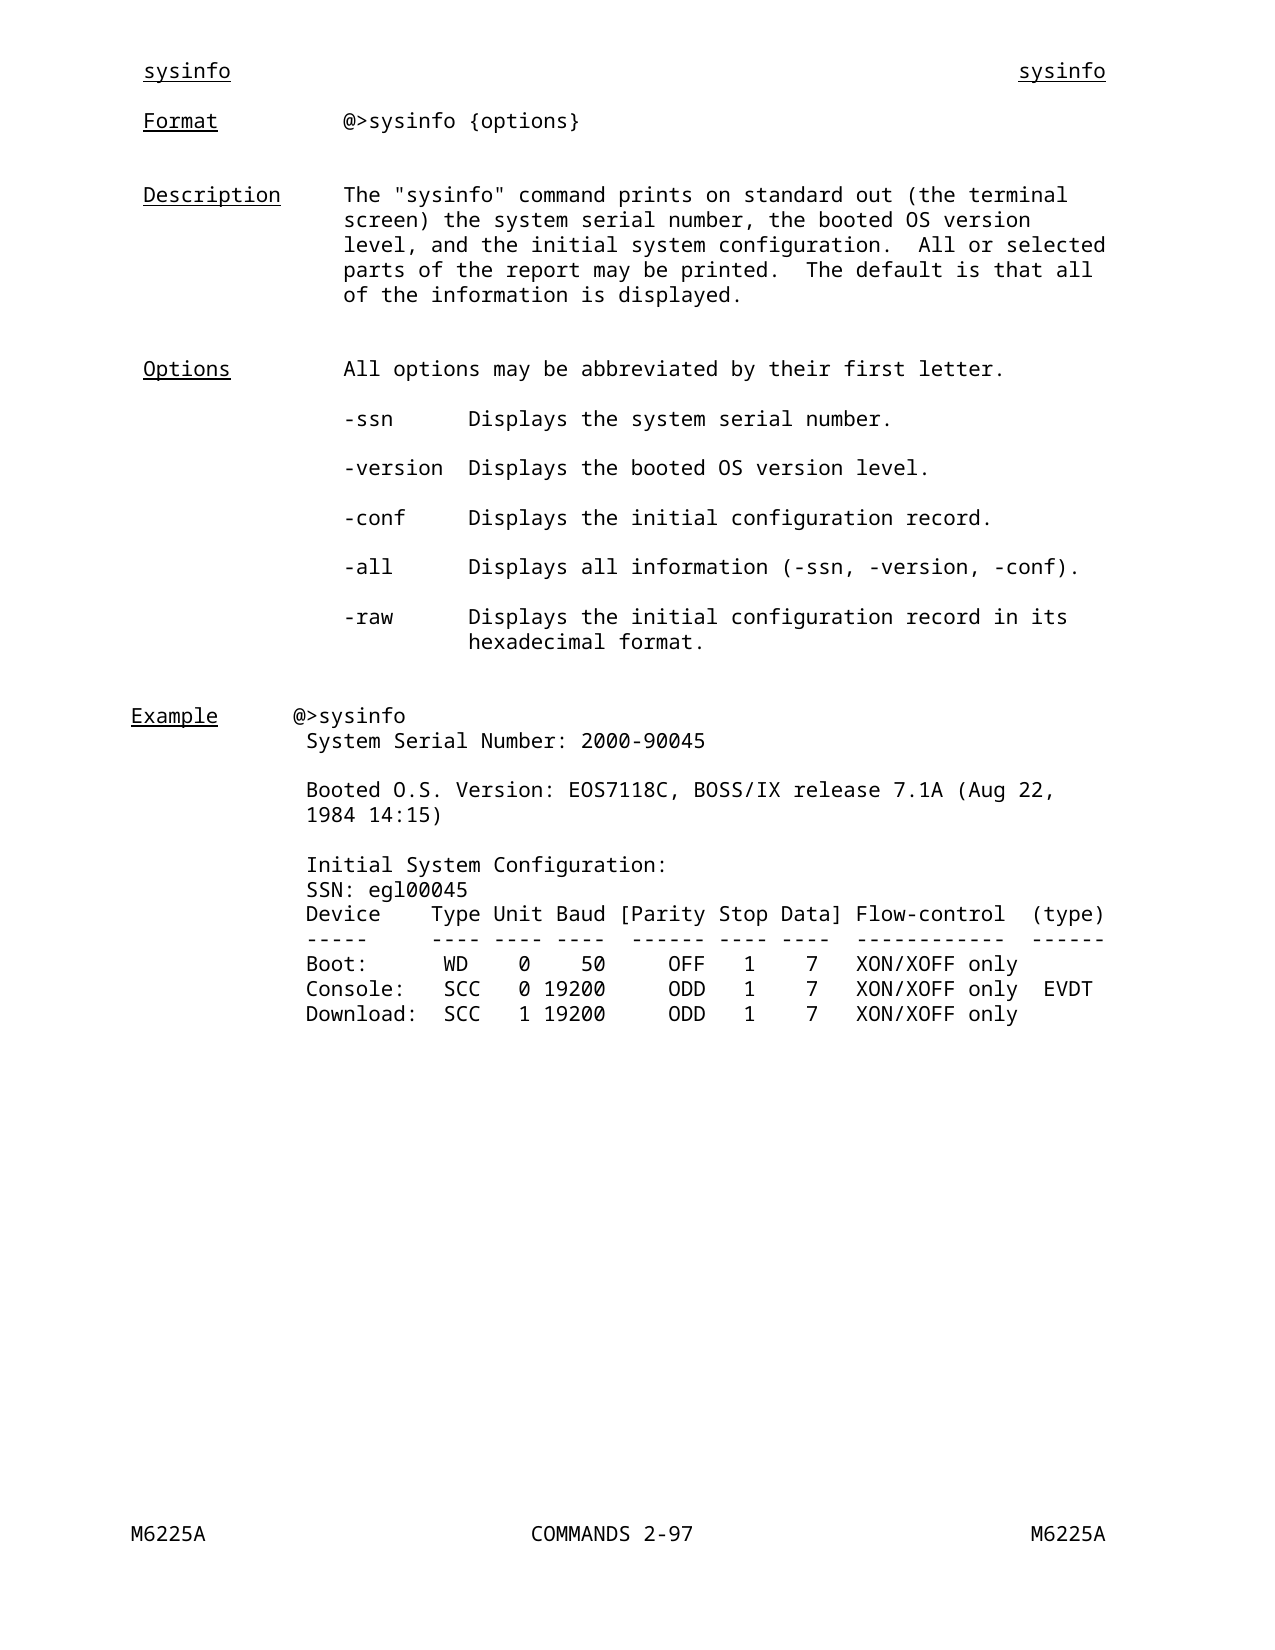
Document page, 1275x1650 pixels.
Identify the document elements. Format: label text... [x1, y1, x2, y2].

text parts of the report may be printed. The default is that all [118, 257, 1145, 282]
text Booted O.S. Version: EOS7118C, BOSS/IX release 7.1A (Aug 22, [118, 778, 1145, 803]
text level, and the initial system configuration. All or selected [118, 233, 1145, 257]
text -conf Displays the initial configuration record. [118, 505, 1145, 530]
text -version Displays the booted OS version level. [118, 456, 1145, 481]
text System Serial Number: 2000-90045 [118, 728, 1145, 753]
text Boot: WD 0 50 OFF 1 7 XON/XOFF only [118, 952, 1145, 976]
text Initial System Configuration: [118, 852, 1145, 877]
text Options All options may be abbreviated by their first letter. [118, 357, 1145, 381]
text Description The "sysinfo" command prints on standard out (the terminal [118, 183, 1145, 208]
text -ssn Displays the system serial number. [118, 406, 1145, 431]
text Console: SCC 0 19200 ODD 1 7 XON/XOFF only EVDT [118, 976, 1145, 1001]
text Format @>sysinfo {options} [118, 109, 1145, 133]
text -all Displays all information (-ssn, -version, -conf). [118, 555, 1145, 580]
text ----- ---- ---- ---- ------ ---- ---- ------------ ------ [118, 927, 1145, 952]
text sysinfo sysinfo [118, 59, 1145, 84]
text -raw Displays the initial configuration record in its [118, 604, 1145, 629]
text hexadecimal format. [118, 629, 1145, 654]
text Download: SCC 1 19200 ODD 1 7 XON/XOFF only [118, 1001, 1145, 1026]
text Example @>sysinfo [118, 704, 1145, 728]
text screen) the system serial number, the booted OS version [118, 208, 1145, 233]
text M6225A COMMANDS 2-97 M6225A [118, 1522, 1145, 1547]
text Device Type Unit Baud [Parity Stop Data] Flow-control (type) [118, 902, 1145, 927]
text of the information is displayed. [118, 282, 1145, 307]
text 1984 14:15) [118, 803, 1145, 828]
text SSN: egl00045 [118, 877, 1145, 902]
